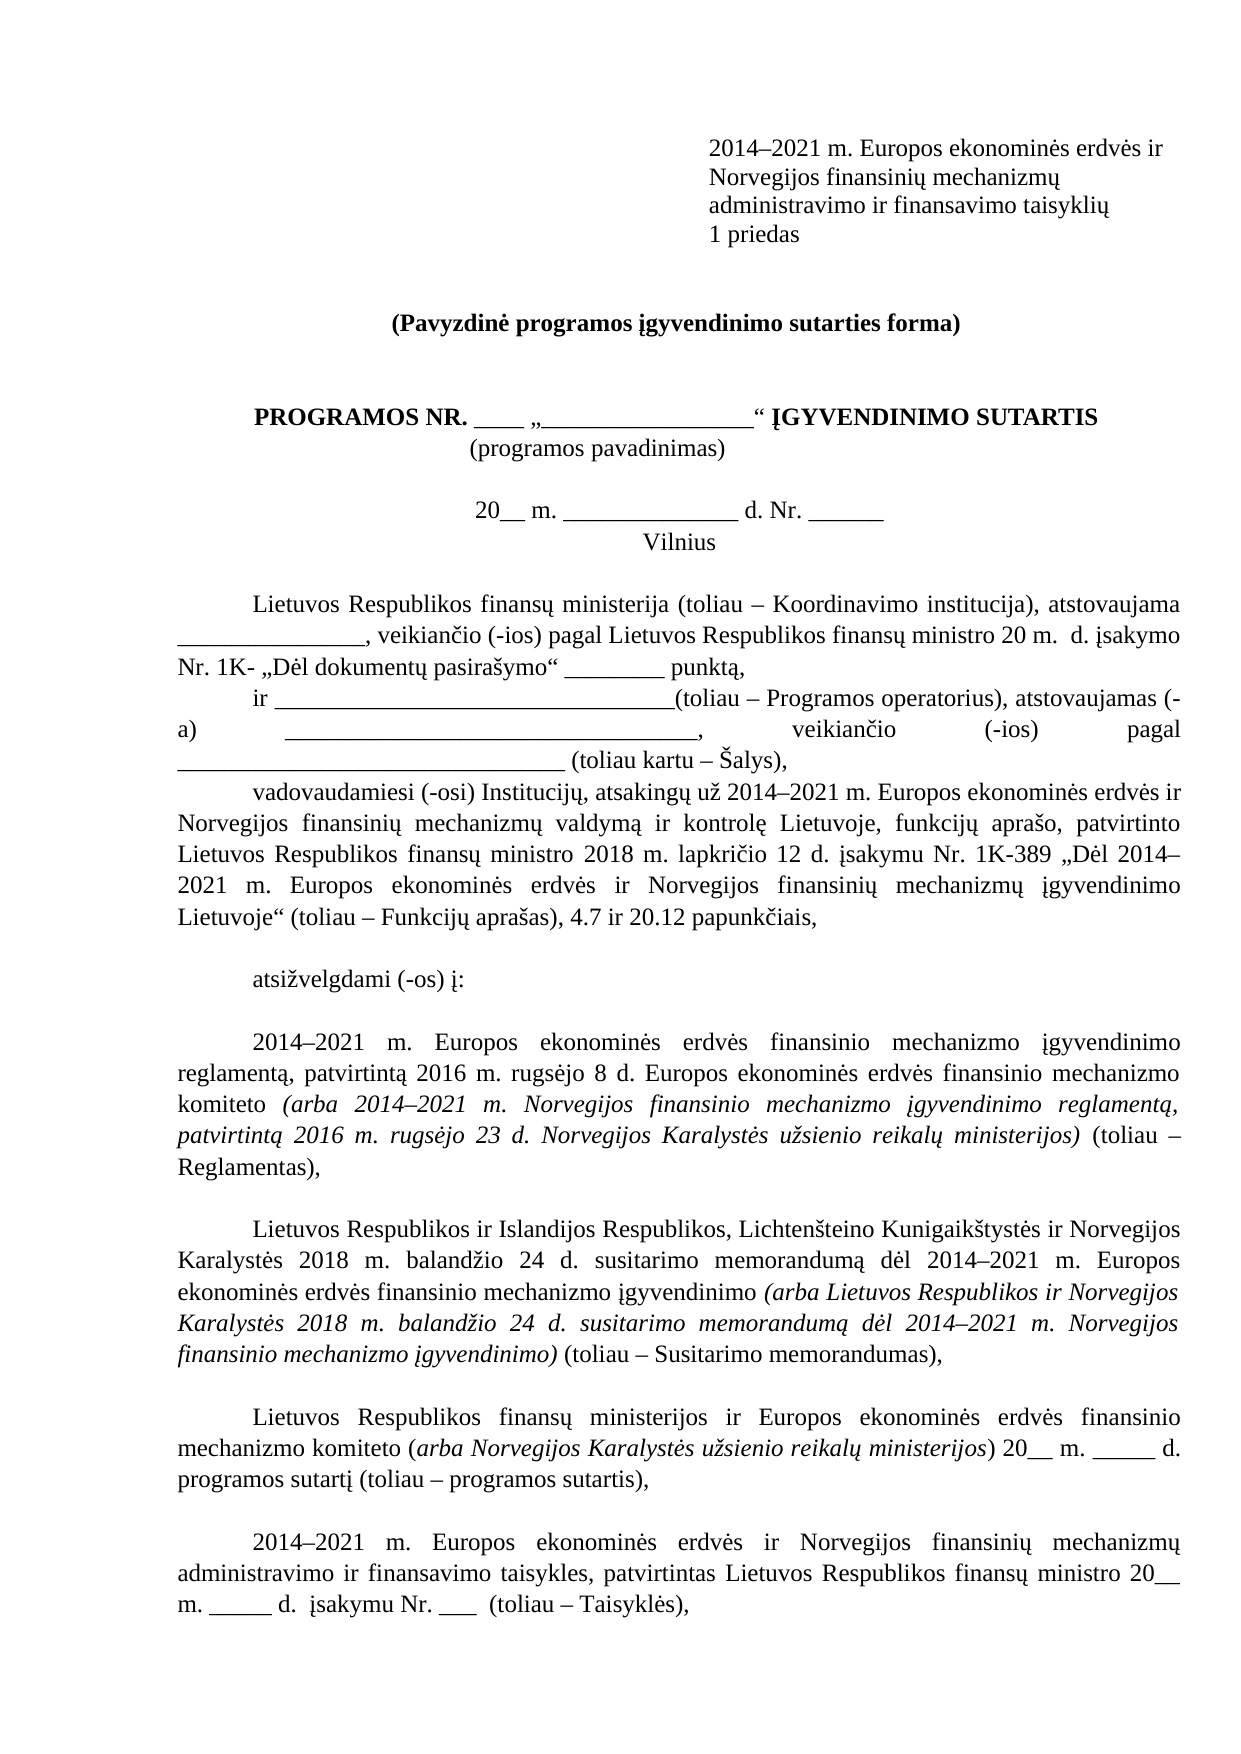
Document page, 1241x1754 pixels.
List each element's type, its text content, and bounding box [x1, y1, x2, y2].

text Norvegijos finansinių mechanizmų [709, 162, 1181, 190]
text (Pavyzdinė programos įgyvendinimo sutarties forma) [177, 305, 1181, 337]
text administravimo ir finansavimo taisyklių [709, 190, 1181, 219]
text atsižvelgdami (-os) į: [177, 962, 1181, 993]
text ir ________________________________(toliau – Programos operatorius), atstovaujamas (-a) _________________________________, veikiančio (-ios) pagal _______________________________ (toliau kartu – Šalys), [177, 680, 1181, 774]
text 2014–2021 m. Europos ekonominės erdvės ir [709, 133, 1181, 162]
text Vilnius [177, 524, 1181, 555]
text 2014–2021 m. Europos ekonominės erdvės ir Norvegijos finansinių mechanizmų administravimo ir finansavimo taisykles, patvirtintas Lietuvos Respublikos finansų ministro 20__ m. _____ d. įsakymu Nr. ___ (toliau – Taisyklės), [177, 1524, 1181, 1618]
text Lietuvos Respublikos finansų ministerija (toliau – Koordinavimo institucija), atstovaujama _______________, veikiančio (-ios) pagal Lietuvos Respublikos finansų ministro 20 m. d. įsakymo Nr. 1K- „Dėl dokumentų pasirašymo“ ________ punktą, [177, 587, 1181, 680]
text vadovaudamiesi (-osi) Institucijų, atsakingų už 2014–2021 m. Europos ekonominės erdvės ir Norvegijos finansinių mechanizmų valdymą ir kontrolę Lietuvoje, funkcijų aprašo, patvirtinto Lietuvos Respublikos finansų ministro 2018 m. lapkričio 12 d. įsakymu Nr. 1K-389 „Dėl 2014–2021 m. Europos ekonominės erdvės ir Norvegijos finansinių mechanizmų įgyvendinimo Lietuvoje“ (toliau – Funkcijų aprašas), 4.7 ir 20.12 papunkčiais, [177, 774, 1181, 930]
text 1 priedas [709, 219, 1181, 248]
text Lietuvos Respublikos ir Islandijos Respublikos, Lichtenšteino Kunigaikštystės ir Norvegijos Karalystės 2018 m. balandžio 24 d. susitarimo memorandumą dėl 2014–2021 m. Europos ekonominės erdvės finansinio mechanizmo įgyvendinimo (arba Lietuvos Respublikos ir Norvegijos Karalystės 2018 m. balandžio 24 d. susitarimo memorandumą dėl 2014–2021 m. Norvegijos finansinio mechanizmo įgyvendinimo) (toliau – Susitarimo memorandumas), [177, 1212, 1181, 1368]
text 20__ m. ______________ d. Nr. ______ [177, 493, 1181, 524]
text 2014–2021 m. Europos ekonominės erdvės finansinio mechanizmo įgyvendinimo reglamentą, patvirtintą 2016 m. rugsėjo 8 d. Europos ekonominės erdvės finansinio mechanizmo komiteto (arba 2014–2021 m. Norvegijos finansinio mechanizmo įgyvendinimo reglamentą, patvirtintą 2016 m. rugsėjo 23 d. Norvegijos Karalystės užsienio reikalų ministerijos) (toliau – Reglamentas), [177, 1024, 1181, 1180]
text Lietuvos Respublikos finansų ministerijos ir Europos ekonominės erdvės finansinio mechanizmo komiteto (arba Norvegijos Karalystės užsienio reikalų ministerijos) 20__ m. _____ d. programos sutartį (toliau – programos sutartis), [177, 1399, 1181, 1493]
text PROGRAMOS NR. ____ „_________________“ ĮGYVENDINIMO SUTARTIS [177, 399, 1181, 430]
text (programos pavadinimas) [177, 430, 1181, 462]
